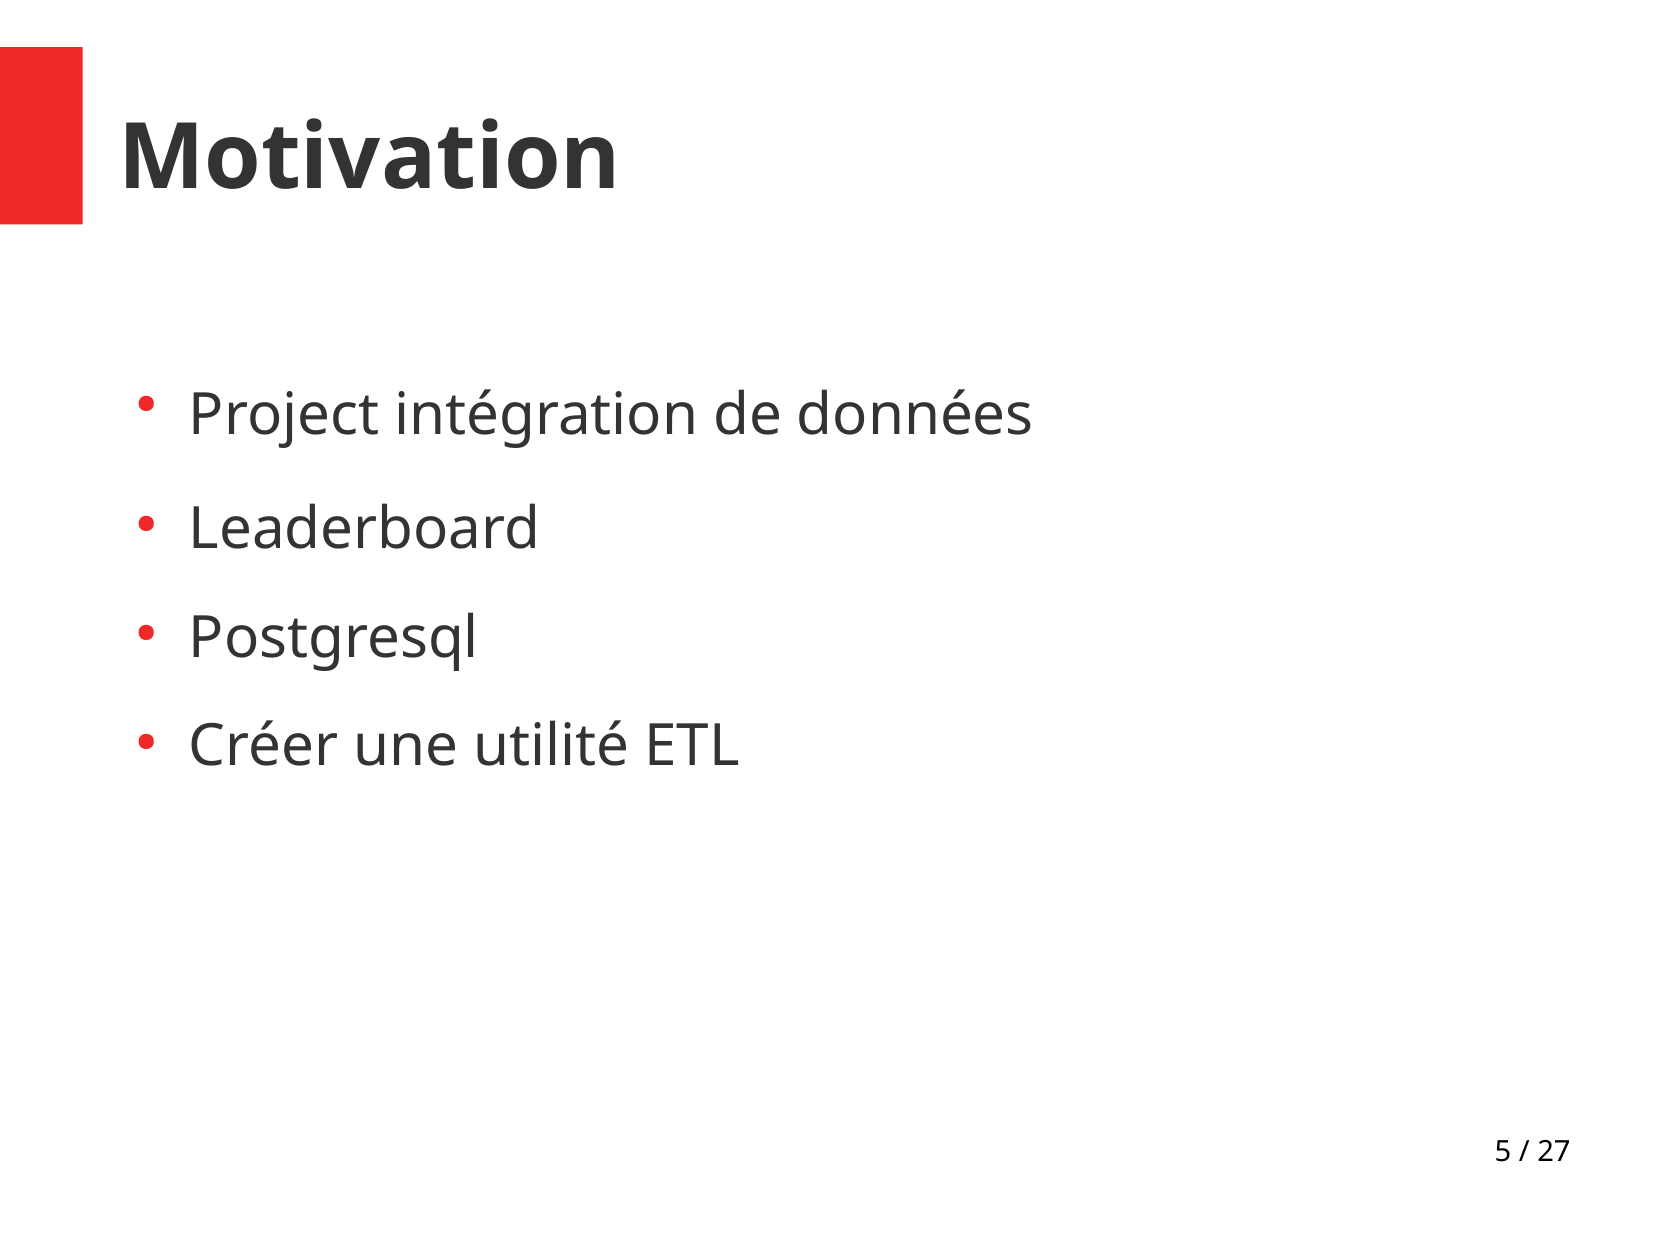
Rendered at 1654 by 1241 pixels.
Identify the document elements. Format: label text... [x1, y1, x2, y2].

list Project intégration de données Leaderboard Postgresql Créer une utilité ETL [118, 354, 1536, 1074]
title Motivation [118, 49, 1571, 257]
